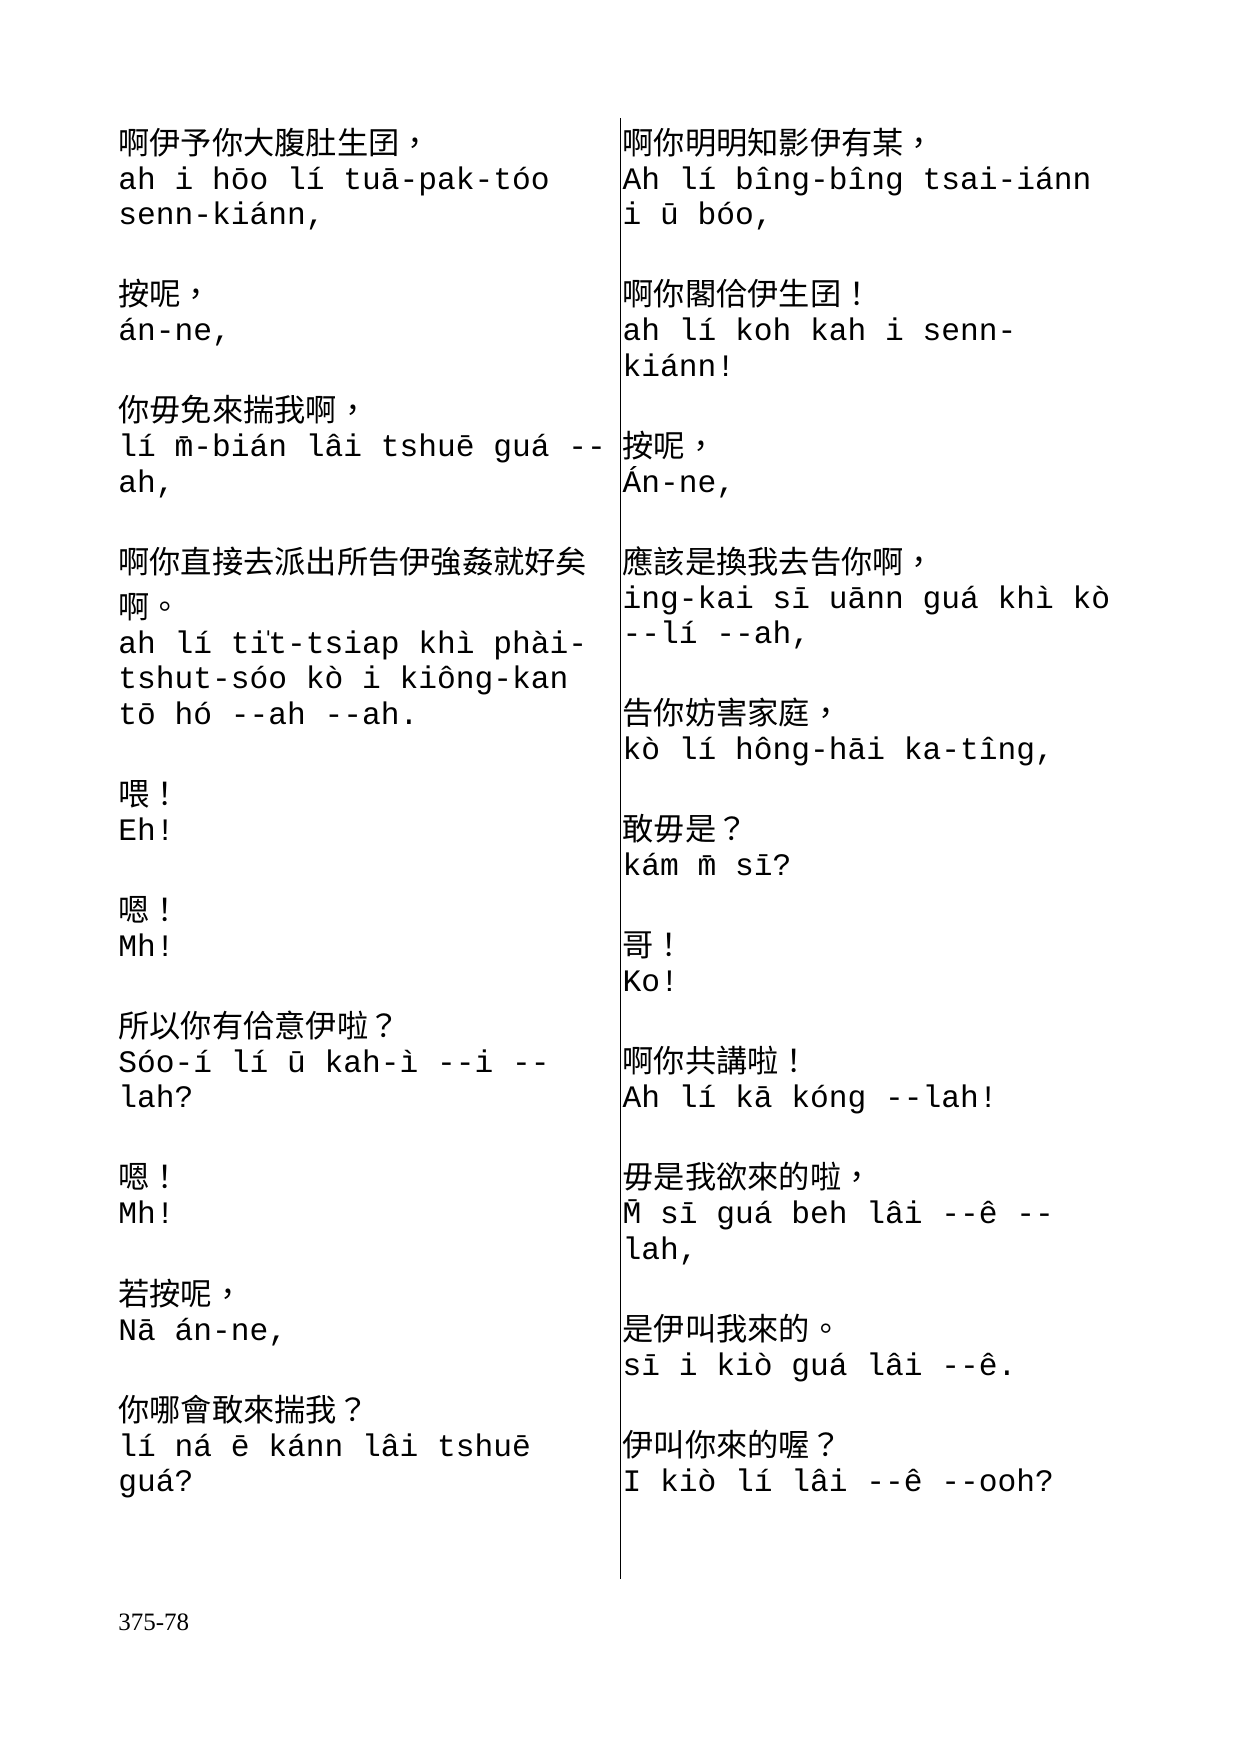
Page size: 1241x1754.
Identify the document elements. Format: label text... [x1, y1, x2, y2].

text 啊你明明知影伊有某， [622, 118, 1122, 163]
text Án-ne, [622, 466, 1122, 502]
text án-ne, [118, 315, 618, 350]
text 喂！ [118, 769, 618, 814]
text lí ná ē kánn lâi tshuē guá? [118, 1430, 618, 1501]
text I kiò lí lâi --ê --ooh? [622, 1465, 1122, 1501]
text 哥！ [622, 921, 1122, 966]
text Ah lí bîng-bîng tsai-iánn i ū bóo, [622, 163, 1122, 234]
text 應該是換我去告你啊， [622, 537, 1122, 582]
text 啊你共講啦！ [622, 1037, 1122, 1082]
text 是伊叫我來的。 [622, 1304, 1122, 1349]
text 按呢， [622, 421, 1122, 466]
text 你毋免來揣我啊， [118, 386, 618, 431]
text sī i kiò guá lâi --ê. [622, 1349, 1122, 1385]
text ah lí ti̍t-tsiap khì phài-tshut-sóo kò i kiông-kan tō hó --ah --ah. [118, 627, 618, 734]
text 嗯！ [118, 885, 618, 930]
text 啊伊予你大腹肚生囝， [118, 118, 618, 163]
text kám m̄ sī? [622, 850, 1122, 885]
text ah i hōo lí tuā-pak-tóo senn-kiánn, [118, 163, 618, 234]
text Eh! [118, 814, 618, 850]
text 你哪會敢來揣我？ [118, 1385, 618, 1430]
text Sóo-í lí ū kah-ì --i --lah? [118, 1046, 618, 1117]
text 伊叫你來的喔？ [622, 1420, 1122, 1465]
text M̄ sī guá beh lâi --ê --lah, [622, 1198, 1122, 1269]
text 啊你直接去派出所告伊強姦就好矣啊。 [118, 537, 618, 627]
text 按呢， [118, 269, 618, 315]
text lí m̄-bián lâi tshuē guá --ah, [118, 431, 618, 502]
text 敢毋是？ [622, 804, 1122, 850]
text 所以你有佮意伊啦？ [118, 1001, 618, 1046]
text 嗯！ [118, 1153, 618, 1198]
text ah lí koh kah i senn-kiánn! [622, 315, 1122, 386]
text 告你妨害家庭， [622, 688, 1122, 734]
text 毋是我欲來的啦， [622, 1153, 1122, 1198]
text 若按呢， [118, 1269, 618, 1314]
text ing-kai sī uānn guá khì kò --lí --ah, [622, 582, 1122, 653]
text Mh! [118, 930, 618, 966]
text kò lí hông-hāi ka-tîng, [622, 734, 1122, 769]
text Ko! [622, 966, 1122, 1001]
text Ah lí kā kóng --lah! [622, 1082, 1122, 1117]
text Nā án-ne, [118, 1314, 618, 1349]
text Mh! [118, 1198, 618, 1233]
text 啊你閣佮伊生囝！ [622, 269, 1122, 315]
